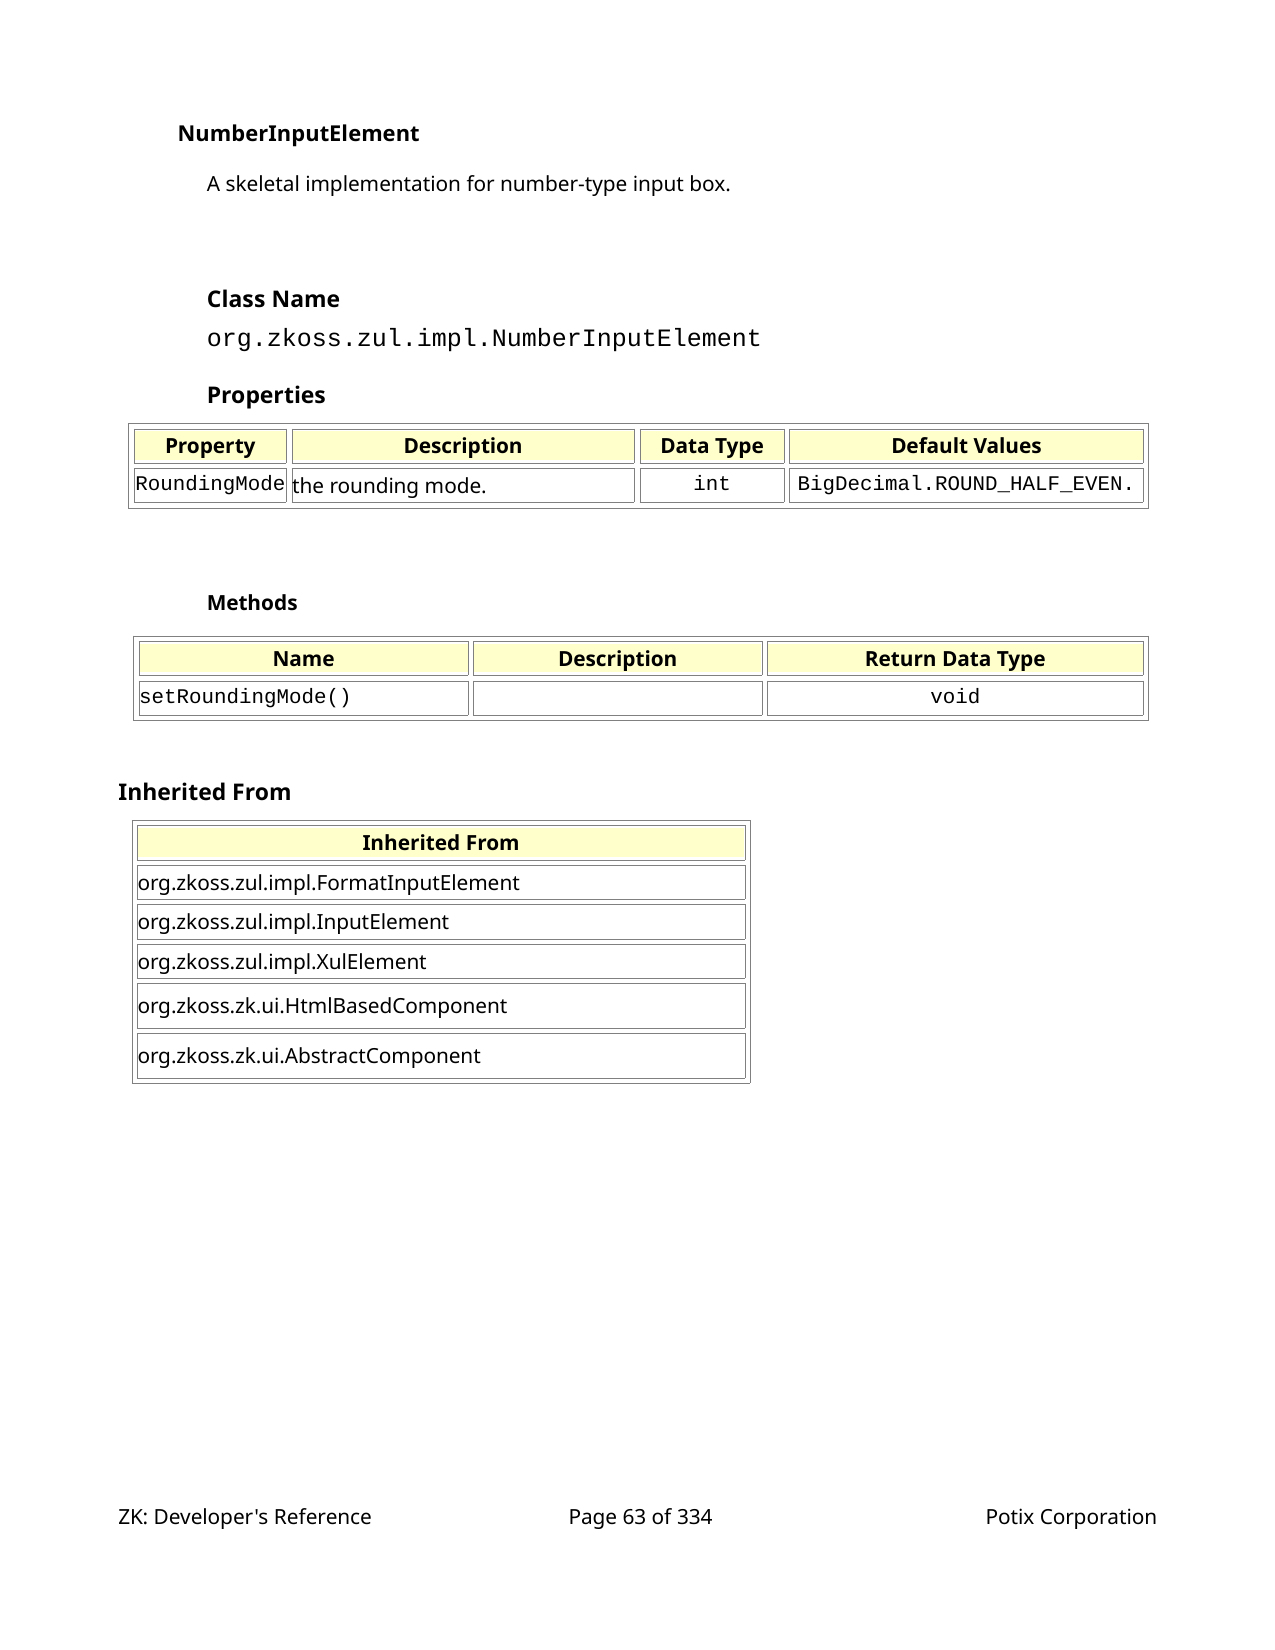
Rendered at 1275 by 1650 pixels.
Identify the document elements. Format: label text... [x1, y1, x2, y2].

table_cell org.zkoss.zul.impl.XulElement [134, 939, 747, 978]
table_header Return Data Type [764, 637, 1146, 675]
subtitle Class Name [207, 282, 1157, 314]
table_cell the rounding mode. [289, 463, 637, 502]
table_cell org.zkoss.zk.ui.HtmlBasedComponent [134, 978, 747, 1028]
subtitle NumberInputElement [177, 118, 1157, 148]
subtitle Methods [207, 588, 1157, 616]
table_header Description [289, 424, 637, 463]
table_cell int [637, 463, 787, 502]
table_header Description [471, 637, 764, 675]
table_cell BigDecimal.ROUND_HALF_EVEN. [787, 463, 1146, 502]
table_header Inherited From [134, 821, 747, 859]
table_cell [471, 675, 764, 714]
subtitle Properties [207, 379, 1157, 411]
table_cell org.zkoss.zul.impl.FormatInputElement [134, 860, 747, 899]
text A skeletal implementation for number-type input box. [207, 169, 1157, 197]
table_cell RoundingMode [131, 463, 289, 502]
table_cell org.zkoss.zk.ui.AbstractComponent [134, 1028, 747, 1077]
text Inherited From [118, 776, 1157, 807]
table_header Default Values [787, 424, 1146, 463]
table_cell org.zkoss.zul.impl.InputElement [134, 899, 747, 938]
table_cell [474, 682, 762, 714]
table_cell void [764, 675, 1146, 714]
table_header Data Type [637, 424, 787, 463]
text org.zkoss.zul.impl.NumberInputElement [207, 326, 1157, 354]
table_cell setRoundingMode() [136, 675, 471, 714]
table_header Name [136, 637, 471, 675]
table_header Property [131, 424, 289, 463]
